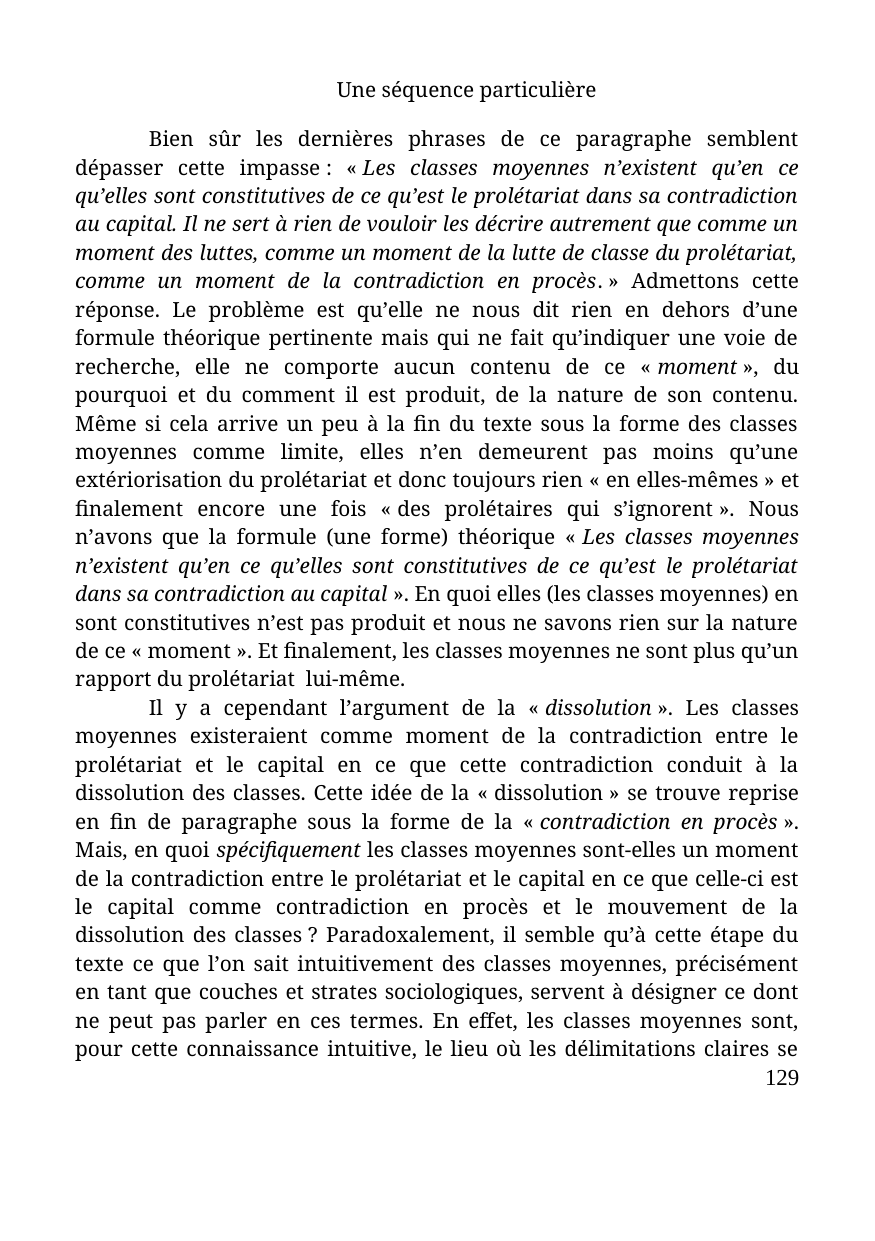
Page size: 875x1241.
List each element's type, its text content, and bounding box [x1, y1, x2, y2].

text Il y a cependant l’argument de la « dissolution ». Les classes moyennes existeraient comme moment de la contradiction entre le prolétariat et le capital en ce que cette contradiction conduit à la dissolution des classes. Cette idée de la « dissolution » se trouve reprise en fin de paragraphe sous la forme de la « contradiction en procès ». Mais, en quoi spécifiquement les classes moyennes sont-elles un moment de la contradiction entre le prolétariat et le capital en ce que celle-ci est le capital comme contradiction en procès et le mouvement de la dissolution des classes ? Paradoxalement, il semble qu’à cette étape du texte ce que l’on sait intuitivement des classes moyennes, précisément en tant que couches et strates sociologiques, servent à désigner ce dont ne peut pas parler en ces termes. En effet, les classes moyennes sont, pour cette connaissance intuitive, le lieu où les délimitations claires se [75, 693, 799, 1063]
text Bien sûr les dernières phrases de ce paragraphe semblent dépasser cette impasse : « Les classes moyennes n’existent qu’en ce qu’elles sont constitutives de ce qu’est le prolétariat dans sa contradiction au capital. Il ne sert à rien de vouloir les décrire autrement que comme un moment des luttes, comme un moment de la lutte de classe du prolétariat, comme un moment de la contradiction en procès. » Admettons cette réponse. Le problème est qu’elle ne nous dit rien en dehors d’une formule théorique pertinente mais qui ne fait qu’indiquer une voie de recherche, elle ne comporte aucun contenu de ce « moment », du pourquoi et du comment il est produit, de la nature de son contenu. Même si cela arrive un peu à la fin du texte sous la forme des classes moyennes comme limite, elles n’en demeurent pas moins qu’une extériorisation du prolétariat et donc toujours rien « en elles-mêmes » et finalement encore une fois « des prolétaires qui s’ignorent ». Nous n’avons que la formule (une forme) théorique « Les classes moyennes n’existent qu’en ce qu’elles sont constitutives de ce qu’est le prolétariat dans sa contradiction au capital ». En quoi elles (les classes moyennes) en sont constitutives n’est pas produit et nous ne savons rien sur la nature de ce « moment ». Et finalement, les classes moyennes ne sont plus qu’un rapport du prolétariat lui-même. [75, 124, 799, 693]
